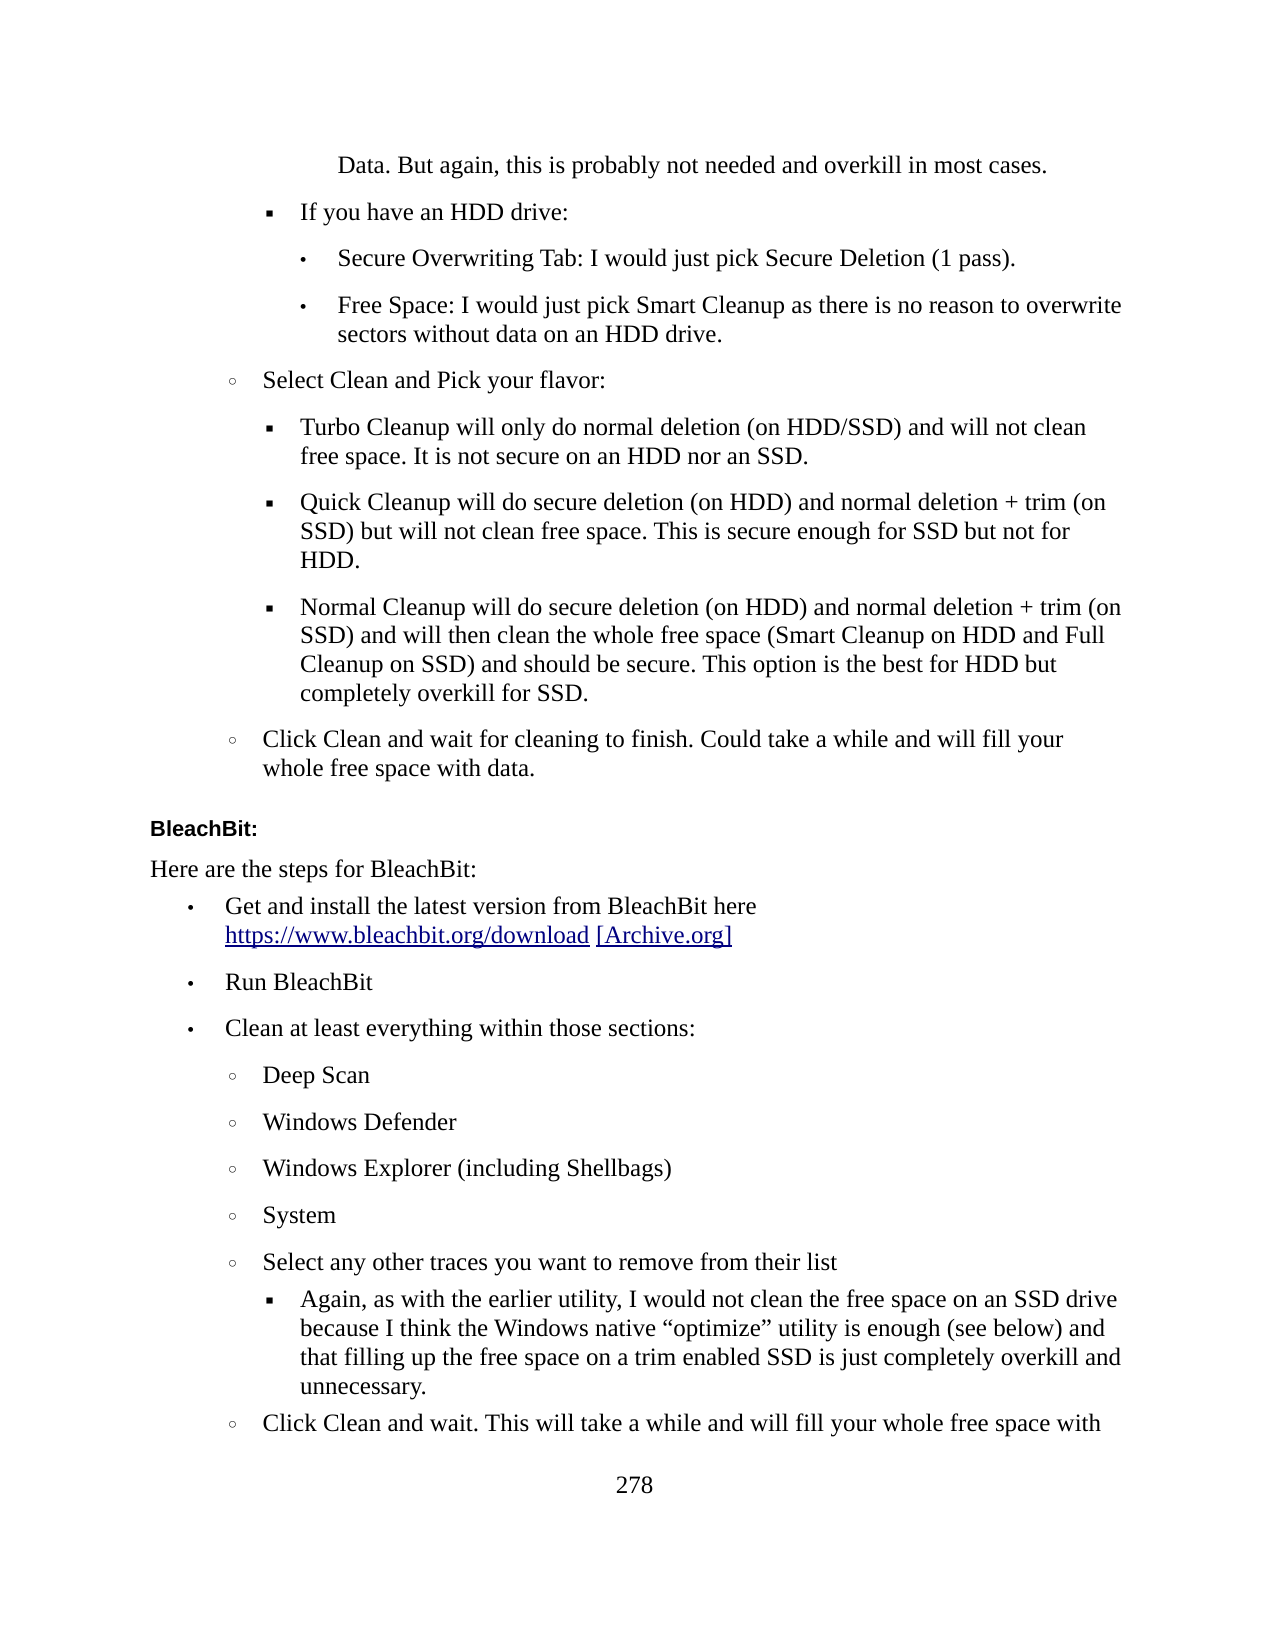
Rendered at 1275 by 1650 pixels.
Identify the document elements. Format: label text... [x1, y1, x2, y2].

list Deep Scan [225, 1060, 1125, 1089]
list Select any other traces you want to remove from their list [225, 1247, 1125, 1276]
list If you have an HDD drive: [262, 197, 1125, 225]
list Turbo Cleanup will only do normal deletion (on HDD/SSD) and will not clean free space. It is not secure on an HDD nor an SSD. [262, 412, 1125, 469]
list Select Clean and Pick your flavor: [225, 365, 1125, 394]
list Quick Cleanup will do secure deletion (on HDD) and normal deletion + trim (on SSD) but will not clean free space. This is secure enough for SSD but not for HDD. [262, 487, 1125, 574]
list Click Clean and wait. This will take a while and will fill your whole free space with [225, 1408, 1125, 1437]
list Normal Cleanup will do secure deletion (on HDD) and normal deletion + trim (on SSD) and will then clean the whole free space (Smart Cleanup on HDD and Full Cleanup on SSD) and should be secure. This option is the best for HDD but completely overkill for SSD. [262, 592, 1125, 707]
list Windows Defender [225, 1107, 1125, 1136]
list Data. But again, this is probably not needed and overkill in most cases. [300, 150, 1125, 179]
list Click Clean and wait for cleaning to finish. Could take a while and will fill your whole free space with data. [225, 724, 1125, 782]
list Secure Overwriting Tab: I would just pick Secure Deletion (1 pass). [300, 243, 1125, 272]
list Clean at least everything within those sections: [187, 1013, 1125, 1042]
list Again, as with the earlier utility, I would not clean the free space on an SSD drive because I think the Windows native “optimize” utility is enough (see below) and that filling up the free space on a trim enabled SSD is just completely overkill and unnecessary. [262, 1284, 1125, 1399]
subtitle BleachBit: [150, 816, 1125, 841]
text Here are the steps for BleachBit: [150, 854, 1125, 882]
list System [225, 1200, 1125, 1229]
list Get and install the latest version from BleachBit here https://www.bleachbit.org/download [Archive.org] [187, 891, 1125, 949]
list Run BleachBit [187, 967, 1125, 996]
list Windows Explorer (including Shellbags) [225, 1153, 1125, 1182]
list Free Space: I would just pick Smart Cleanup as there is no reason to overwrite sectors without data on an HDD drive. [300, 290, 1125, 347]
